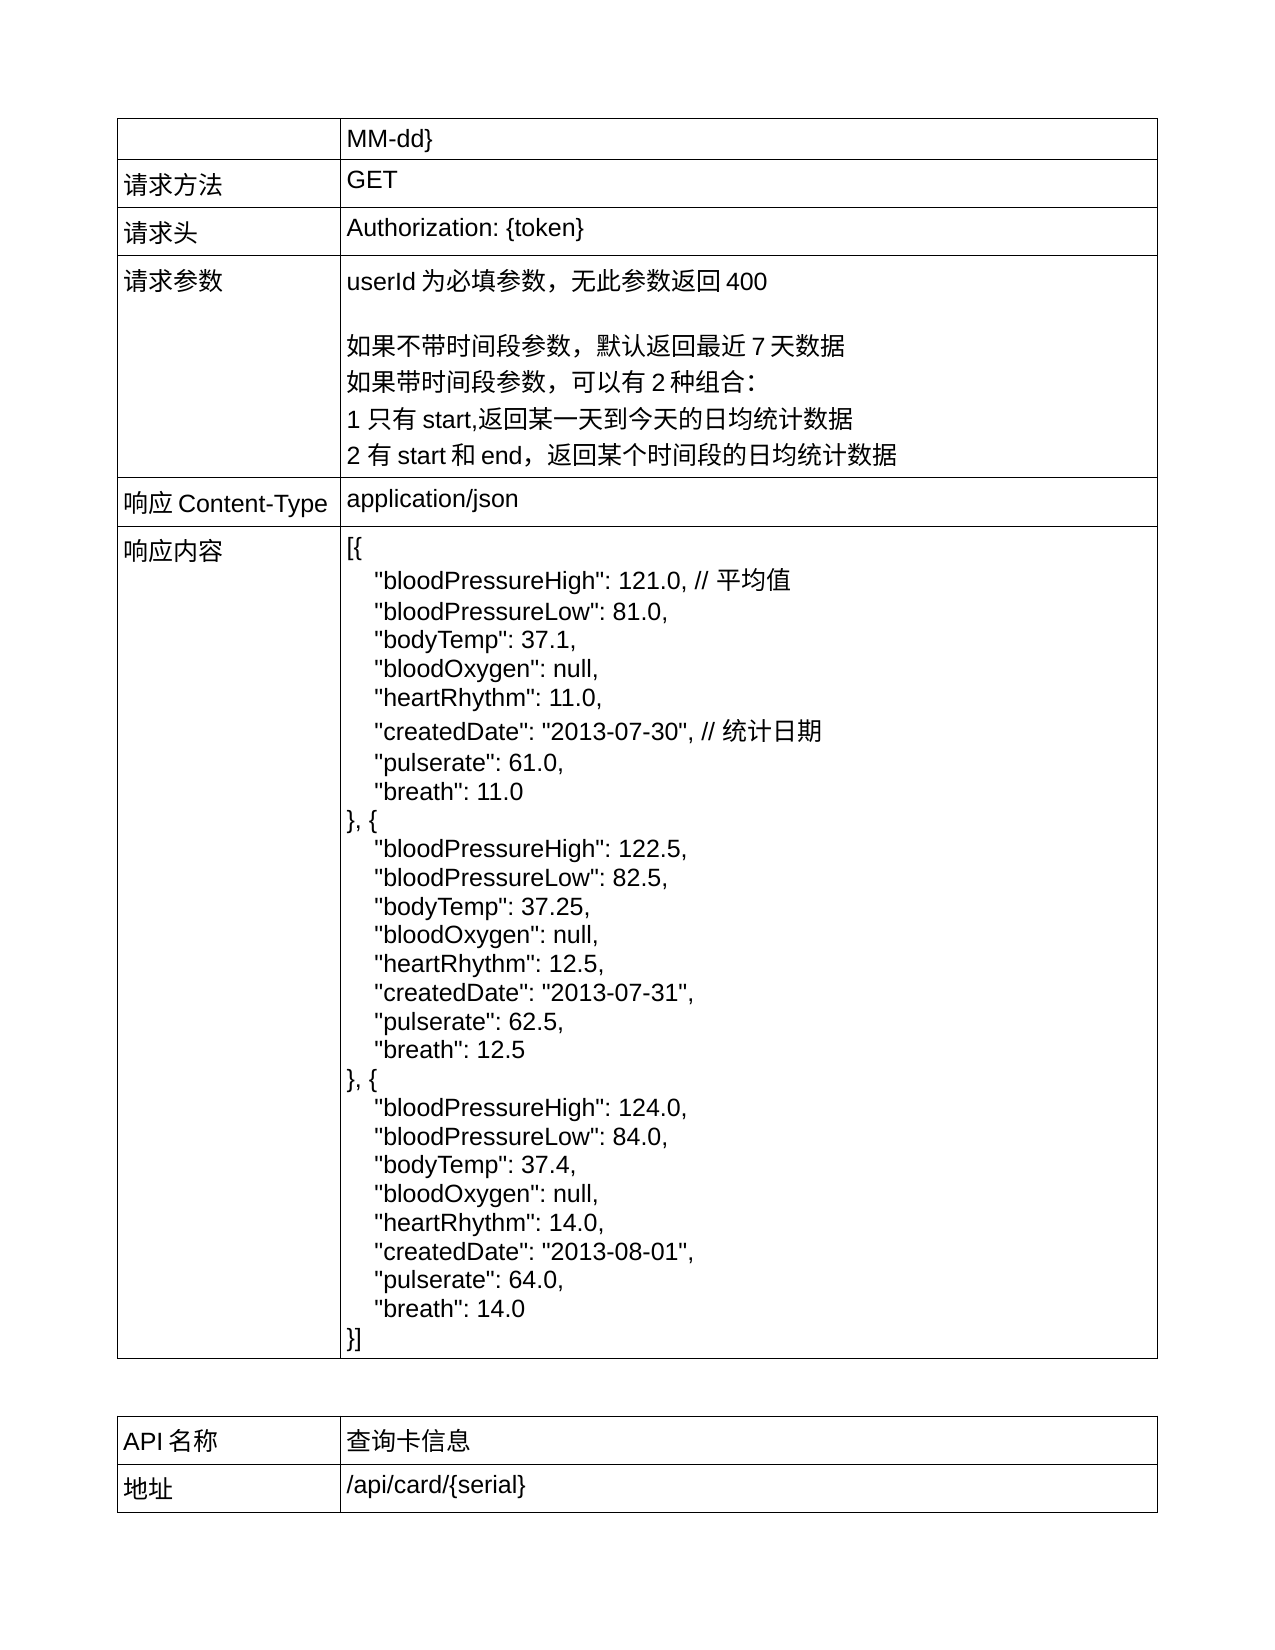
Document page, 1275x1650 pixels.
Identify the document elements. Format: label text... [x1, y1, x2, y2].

table_cell GET [341, 160, 1157, 207]
table_cell 请求参数 [118, 256, 340, 477]
table_cell 响应Content-Type [118, 478, 340, 526]
table_header 查询卡信息 [341, 1417, 1157, 1464]
table_cell /api/card/{serial} [341, 1465, 1157, 1512]
table_cell 响应内容 [118, 527, 340, 1357]
table_cell 请求方法 [118, 160, 340, 207]
table_cell userId为必填参数，无此参数返回400 如果不带时间段参数，默认返回最近7天数据 如果带时间段参数，可以有2种组合： 1 只有start,返回某一天到今天的日均统计数据 2 有start和end，返回某个时间段的日均统计数据 [341, 256, 1157, 477]
table_cell MM-dd} [341, 119, 1157, 159]
table_header API名称 [118, 1417, 340, 1464]
table_cell 请求头 [118, 208, 340, 255]
table_cell 地址 [118, 1465, 340, 1512]
table_cell application/json [341, 478, 1157, 526]
table_cell Authorization: {token} [341, 208, 1157, 255]
table_cell [118, 119, 340, 159]
table_cell [{ "bloodPressureHigh": 121.0, // 平均值 "bloodPressureLow": 81.0, "bodyTemp": 37.1, "bloodOxygen": null, "heartRhythm": 11.0, "createdDate": "2013-07-30", // 统计日期 "pulserate": 61.0, "breath": 11.0 }, { "bloodPressureHigh": 122.5, "bloodPressureLow": 82.5, "bodyTemp": 37.25, "bloodOxygen": null, "heartRhythm": 12.5, "createdDate": "2013-07-31", "pulserate": 62.5, "breath": 12.5 }, { "bloodPressureHigh": 124.0, "bloodPressureLow": 84.0, "bodyTemp": 37.4, "bloodOxygen": null, "heartRhythm": 14.0, "createdDate": "2013-08-01", "pulserate": 64.0, "breath": 14.0 }] [341, 527, 1157, 1357]
